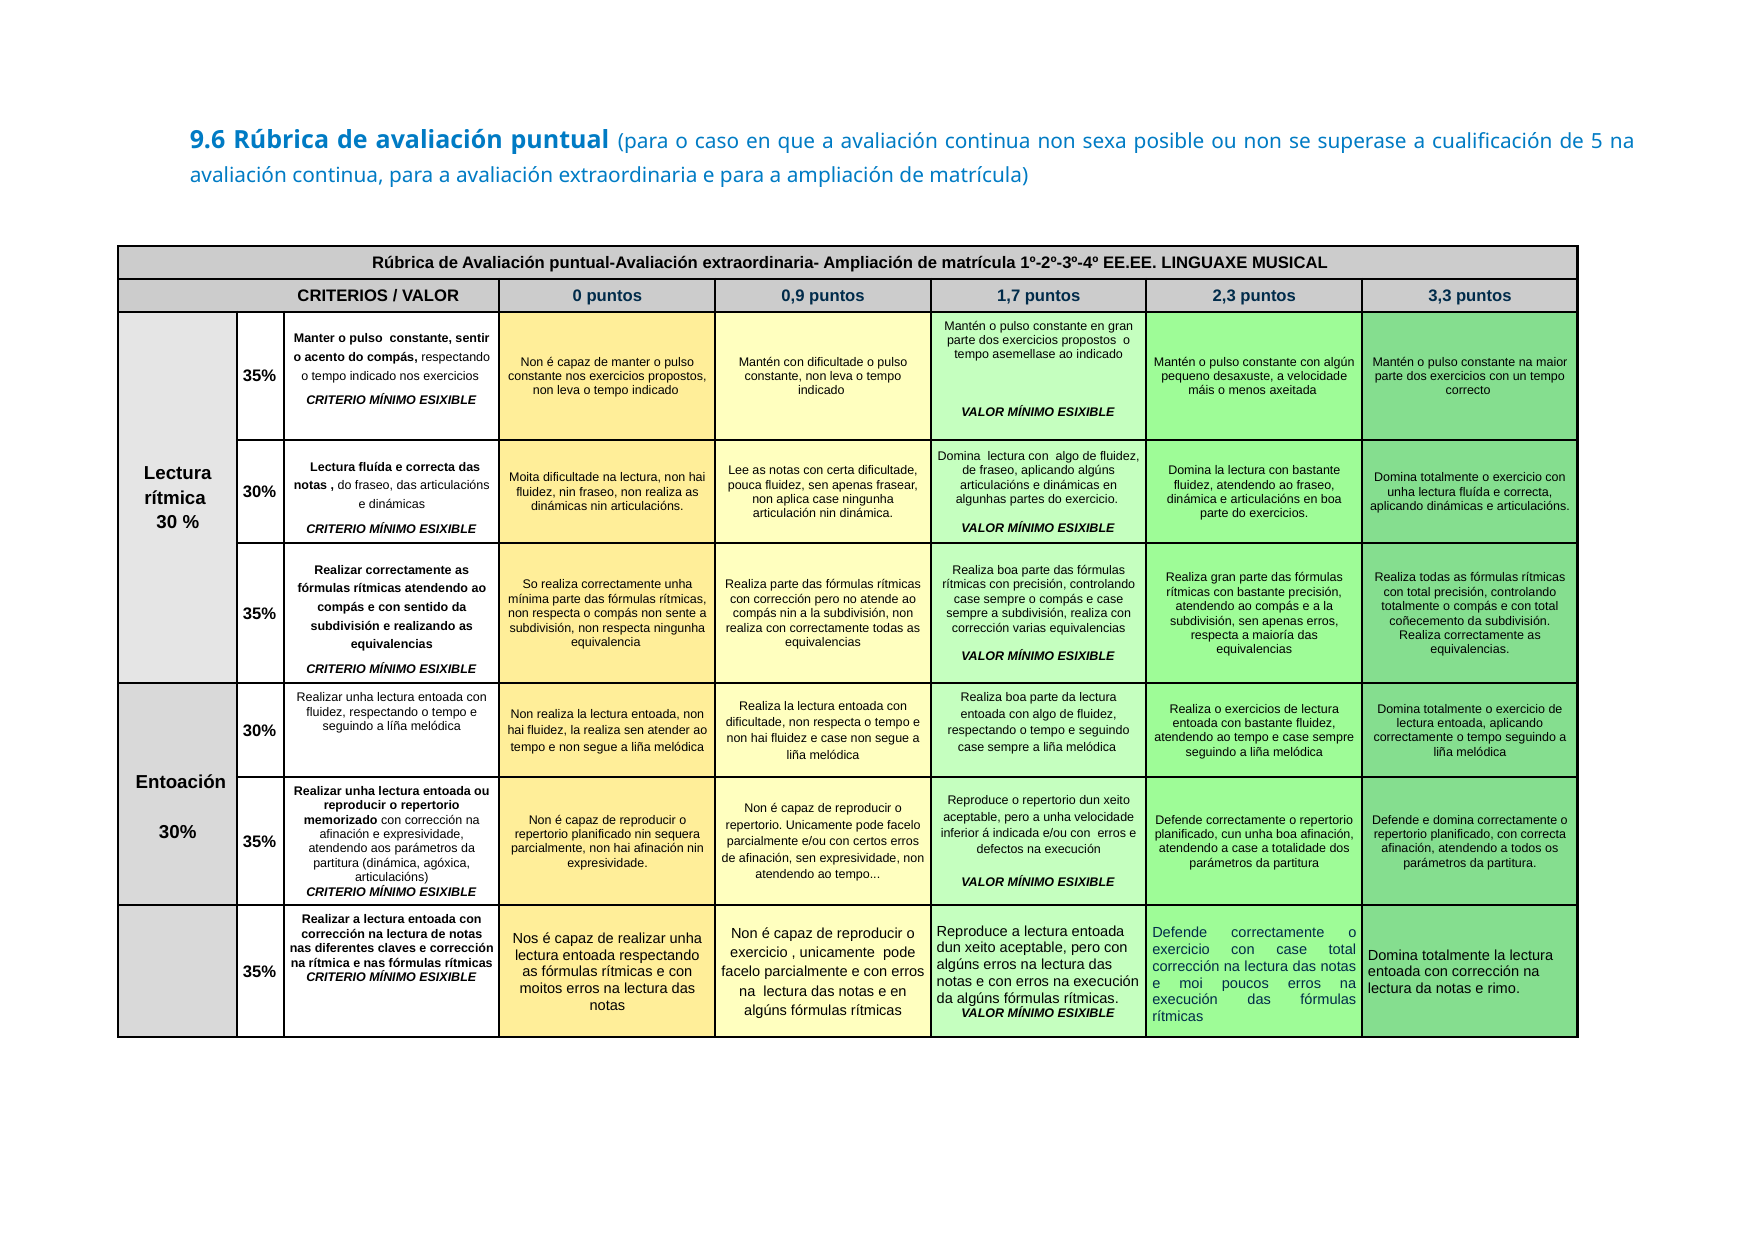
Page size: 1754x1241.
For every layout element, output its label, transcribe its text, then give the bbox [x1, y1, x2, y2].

table_cell Lee as notas con certa dificultade, pouca fluidez, sen apenas frasear, non aplica case ningunha articulación nin dinámica. [716, 441, 930, 542]
table_cell Domina totalmente o exercicio con unha lectura fluída e correcta, aplicando dinámicas e articulacións. [1363, 441, 1576, 542]
table_cell 0 puntos [500, 280, 714, 311]
table_cell Realizar unha lectura entoada ou reproducir o repertorio memorizado con corrección na afinación e expresividade, atendendo aos parámetros da partitura (dinámica, agóxica, articulacións) CRITERIO MÍNIMO ESIXIBLE [285, 778, 498, 904]
table_cell Realizar unha lectura entoada con fluidez, respectando o tempo e seguindo a líña melódica [285, 684, 498, 776]
table_cell 35% [238, 313, 283, 439]
table_cell Realiza parte das fórmulas rítmicas con corrección pero no atende ao compás nin a la subdivisión, non realiza con correctamente todas as equivalencias [716, 544, 930, 682]
table_cell Nos é capaz de realizar unha lectura entoada respectando as fórmulas rítmicas e con moitos erros na lectura das notas [500, 906, 714, 1036]
table_cell Realiza la lectura entoada con dificultade, non respecta o tempo e non hai fluidez e case non segue a liña melódica [716, 684, 930, 776]
table_cell Realiza todas as fórmulas rítmicas con total precisión, controlando totalmente o compás e con total coñecemento da subdivisión. Realiza correctamente as equivalencias. [1363, 544, 1576, 682]
table_cell CRITERIOS / VALOR [119, 280, 498, 311]
subtitle 9.6 Rúbrica de avaliación puntual (para o caso en que a avaliación continua non sexa posible ou non se superase a cualificación de 5 na avaliación continua, para a avaliación extraordinaria e para a ampliación de matrícula) [118, 122, 1636, 189]
table_cell Non é capaz de reproducir o repertorio. Unicamente pode facelo parcialmente e/ou con certos erros de afinación, sen expresividade, non atendendo ao tempo... [716, 778, 930, 904]
table_cell Domina totalmente o exercicio de lectura entoada, aplicando correctamente o tempo seguindo a liña melódica [1363, 684, 1576, 776]
table_header Rúbrica de Avaliación puntual-Avaliación extraordinaria- Ampliación de matrícula 1º-2º-3º-4º EE.EE. LINGUAXE MUSICAL [119, 247, 1576, 278]
table_cell Non é capaz de manter o pulso constante nos exercicios propostos, non leva o tempo indicado [500, 313, 714, 439]
table_cell Realiza boa parte da lectura entoada con algo de fluidez, respectando o tempo e seguindo case sempre a liña melódica [932, 684, 1145, 776]
table_cell Reproduce a lectura entoada dun xeito aceptable, pero con algúns erros na lectura das notas e con erros na execución da algúns fórmulas rítmicas. VALOR MÍNIMO ESIXIBLE [932, 906, 1145, 1036]
table_cell Realiza o exercicios de lectura entoada con bastante fluidez, atendendo ao tempo e case sempre seguindo a liña melódica [1147, 684, 1361, 776]
table_cell Non realiza la lectura entoada, non hai fluidez, la realiza sen atender ao tempo e non segue a liña melódica [500, 684, 714, 776]
table_cell 35% [238, 906, 283, 1036]
table_cell 0,9 puntos [716, 280, 930, 311]
table_cell Lectura rítmica 30 % [119, 313, 236, 682]
table_cell 3,3 puntos [1363, 280, 1576, 311]
table_cell Domina lectura con algo de fluidez, de fraseo, aplicando algúns articulacións e dinámicas en algunhas partes do exercicio. VALOR MÍNIMO ESIXIBLE [932, 441, 1145, 542]
table_cell 2,3 puntos [1147, 280, 1361, 311]
table_cell Non é capaz de reproducir o exercicio , unicamente pode facelo parcialmente e con erros na lectura das notas e en algúns fórmulas rítmicas [716, 906, 930, 1036]
table_cell 30% [238, 684, 283, 776]
table_cell Defende e domina correctamente o repertorio planificado, con correcta afinación, atendendo a todos os parámetros da partitura. [1363, 778, 1576, 904]
table_cell Mantén con dificultade o pulso constante, non leva o tempo indicado [716, 313, 930, 439]
table_cell 30% [238, 441, 283, 542]
table_cell Realizar a lectura entoada con corrección na lectura de notas nas diferentes claves e corrección na rítmica e nas fórmulas rítmicas CRITERIO MÍNIMO ESIXIBLE [285, 906, 498, 1036]
table_cell Moita dificultade na lectura, non hai fluidez, nin fraseo, non realiza as dinámicas nin articulacións. [500, 441, 714, 542]
table_cell Entoación 30% [119, 684, 236, 904]
table_cell Reproduce o repertorio dun xeito aceptable, pero a unha velocidade inferior á indicada e/ou con erros e defectos na execución VALOR MÍNIMO ESIXIBLE [932, 778, 1145, 904]
table_cell Manter o pulso constante, sentir o acento do compás, respectando o tempo indicado nos exercicios CRITERIO MÍNIMO ESIXIBLE [285, 313, 498, 439]
table_cell Realiza boa parte das fórmulas rítmicas con precisión, controlando case sempre o compás e case sempre a subdivisión, realiza con corrección varias equivalencias VALOR MÍNIMO ESIXIBLE [932, 544, 1145, 682]
table_cell Realiza gran parte das fórmulas rítmicas con bastante precisión, atendendo ao compás e a la subdivisión, sen apenas erros, respecta a maioría das equivalencias [1147, 544, 1361, 682]
table_cell Domina la lectura con bastante fluidez, atendendo ao fraseo, dinámica e articulacións en boa parte do exercicios. [1147, 441, 1361, 542]
table_cell Mantén o pulso constante con algún pequeno desaxuste, a velocidade máis o menos axeitada [1147, 313, 1361, 439]
table_cell Defende correctamente o exercicio con case total corrección na lectura das notas e moi poucos erros na execución das fórmulas rítmicas [1147, 906, 1361, 1036]
table_cell 35% [238, 544, 283, 682]
table_cell Mantén o pulso constante en gran parte dos exercicios propostos o tempo asemellase ao indicado VALOR MÍNIMO ESIXIBLE [932, 313, 1145, 439]
table_cell Defende correctamente o repertorio planificado, cun unha boa afinación, atendendo a case a totalidade dos parámetros da partitura [1147, 778, 1361, 904]
table_cell Mantén o pulso constante na maior parte dos exercicios con un tempo correcto [1363, 313, 1576, 439]
table_cell [119, 906, 236, 1036]
table_cell Lectura fluída e correcta das notas , do fraseo, das articulacións e dinámicas CRITERIO MÍNIMO ESIXIBLE [285, 441, 498, 542]
table_cell 35% [238, 778, 283, 904]
table_cell So realiza correctamente unha mínima parte das fórmulas rítmicas, non respecta o compás non sente a subdivisión, non respecta ningunha equivalencia [500, 544, 714, 682]
table_cell Domina totalmente la lectura entoada con corrección na lectura da notas e rimo. [1363, 906, 1576, 1036]
table_cell Realizar correctamente as fórmulas rítmicas atendendo ao compás e con sentido da subdivisión e realizando as equivalencias CRITERIO MÍNIMO ESIXIBLE [285, 544, 498, 682]
table_cell 1,7 puntos [932, 280, 1145, 311]
table_cell Non é capaz de reproducir o repertorio planificado nin sequera parcialmente, non hai afinación nin expresividade. [500, 778, 714, 904]
